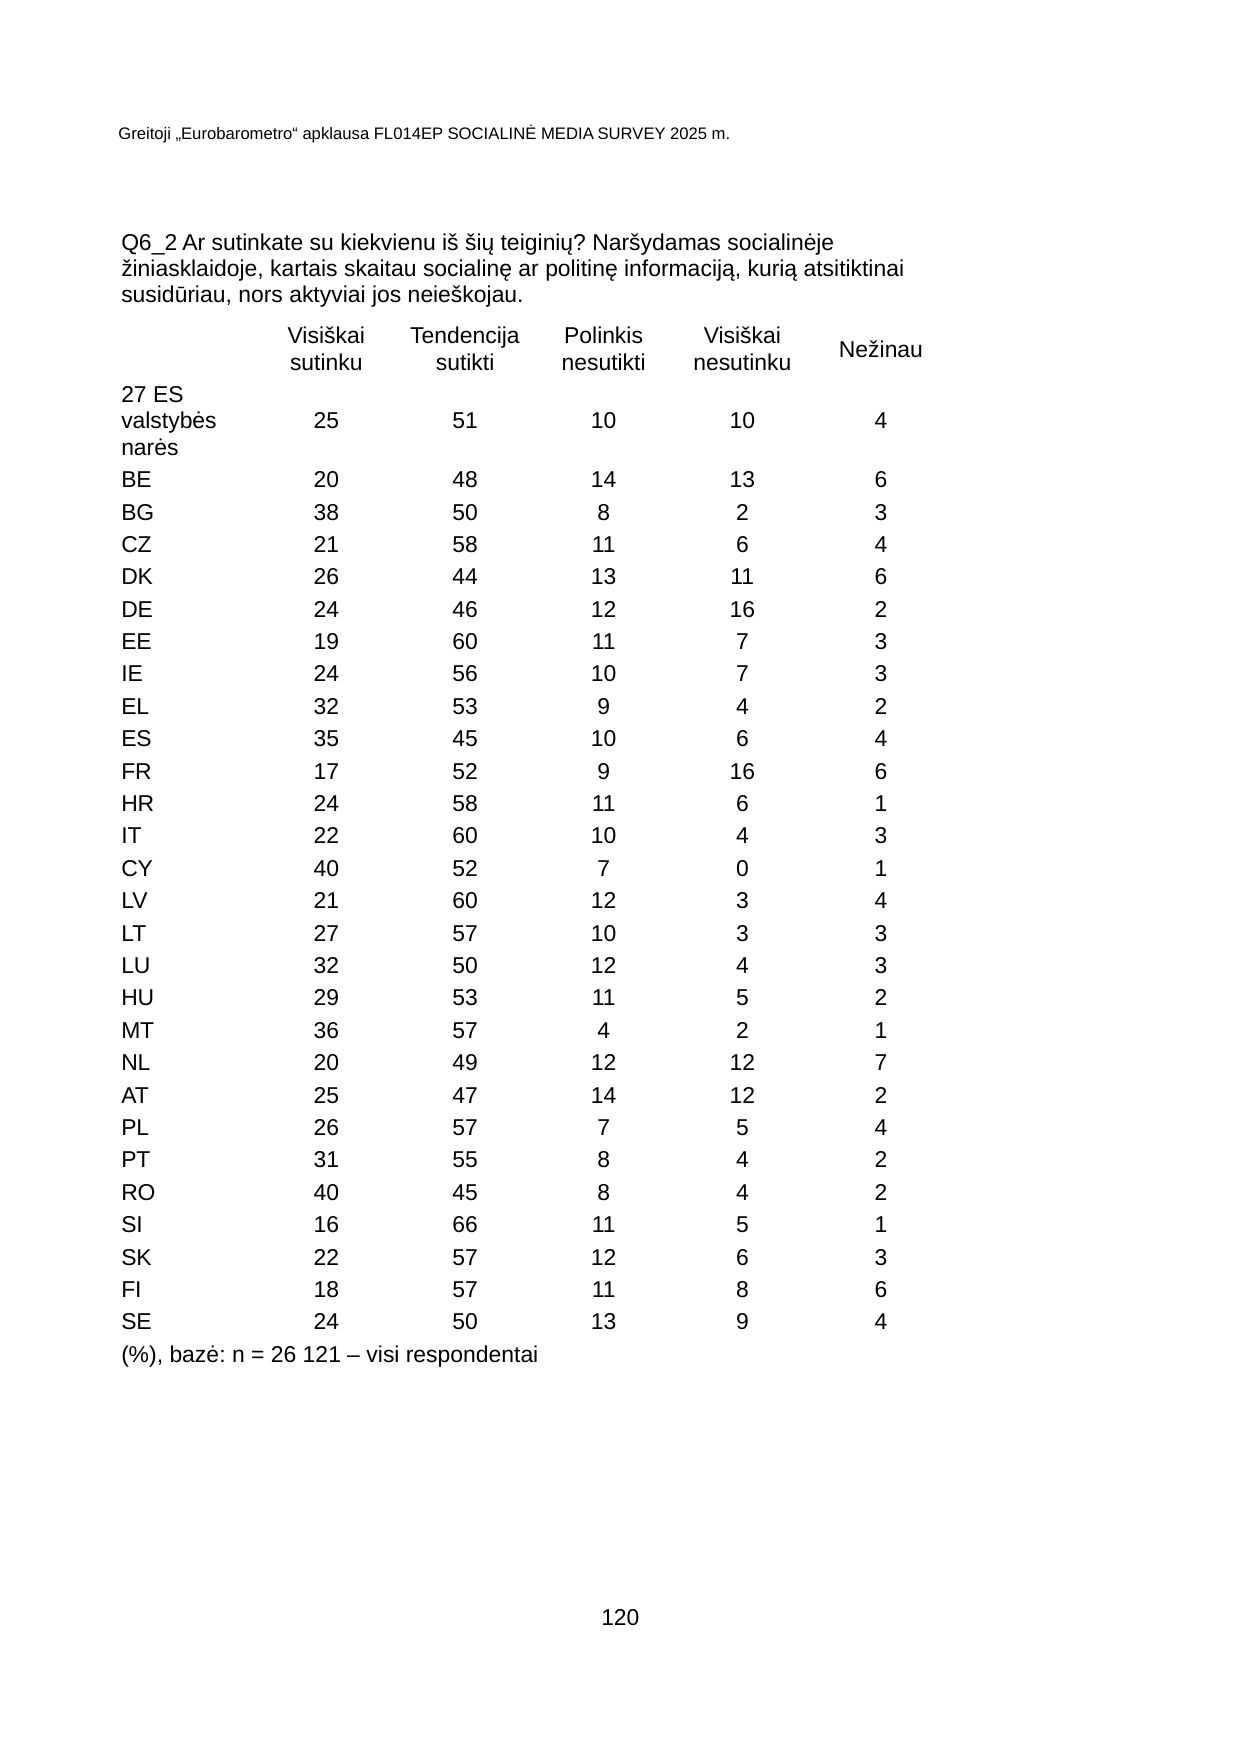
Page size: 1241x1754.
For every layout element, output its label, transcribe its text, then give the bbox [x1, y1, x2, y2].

table_cell 8 [673, 1273, 811, 1305]
table_cell 46 [395, 593, 534, 625]
table_cell 1 [811, 1208, 950, 1241]
table_cell 21 [257, 884, 395, 917]
table_cell 12 [534, 949, 673, 981]
table_cell 4 [811, 528, 950, 560]
table_cell Visiškai nesutinku [673, 320, 811, 378]
table_cell 45 [395, 722, 534, 754]
table_cell 56 [395, 658, 534, 690]
table_cell 5 [673, 1208, 811, 1241]
table_cell 6 [673, 722, 811, 754]
table_cell 24 [257, 787, 395, 819]
table_cell 36 [257, 1014, 395, 1046]
table_cell SI [118, 1208, 257, 1241]
table_cell 1 [811, 1014, 950, 1046]
table_cell 4 [811, 1111, 950, 1143]
table_cell 6 [811, 755, 950, 787]
table_cell 12 [534, 1241, 673, 1273]
table_cell 57 [395, 1273, 534, 1305]
table_cell 12 [534, 593, 673, 625]
table_cell NL [118, 1046, 257, 1078]
table_cell 6 [811, 463, 950, 495]
table_cell 49 [395, 1046, 534, 1078]
table_cell 27 ES valstybės narės [118, 378, 257, 463]
table_cell SK [118, 1241, 257, 1273]
table_cell 50 [395, 495, 534, 528]
table_cell 3 [811, 495, 950, 528]
table_cell 55 [395, 1143, 534, 1176]
table_cell 11 [534, 625, 673, 657]
table_cell Nežinau [811, 320, 950, 378]
table_cell 4 [673, 1143, 811, 1176]
table_cell 50 [395, 949, 534, 981]
table_cell DE [118, 593, 257, 625]
table_cell 6 [673, 1241, 811, 1273]
table_cell 38 [257, 495, 395, 528]
table_cell 60 [395, 625, 534, 657]
table_cell 60 [395, 819, 534, 852]
table_cell 52 [395, 852, 534, 884]
table_cell 11 [534, 1273, 673, 1305]
table_cell Tendencija sutikti [395, 320, 534, 378]
table_cell 18 [257, 1273, 395, 1305]
table_cell FR [118, 755, 257, 787]
table_cell 19 [257, 625, 395, 657]
table_cell Visiškai sutinku [257, 320, 395, 378]
table_cell FI [118, 1273, 257, 1305]
table_cell MT [118, 1014, 257, 1046]
table_cell 57 [395, 1111, 534, 1143]
table_cell IE [118, 658, 257, 690]
table_cell 2 [811, 1079, 950, 1111]
table_cell 11 [534, 787, 673, 819]
table_cell Polinkis nesutikti [534, 320, 673, 378]
table_cell 2 [811, 1143, 950, 1176]
table_cell CZ [118, 528, 257, 560]
table_cell 7 [811, 1046, 950, 1078]
table_cell 3 [811, 1241, 950, 1273]
table_cell 0 [673, 852, 811, 884]
table_cell 40 [257, 1176, 395, 1208]
table_cell 6 [673, 528, 811, 560]
table_cell 2 [811, 981, 950, 1014]
table_cell 21 [257, 528, 395, 560]
table_cell 16 [257, 1208, 395, 1241]
table_header Q6_2 Ar sutinkate su kiekvienu iš šių teiginių? Naršydamas socialinėje žiniasklaidoje, kartais skaitau socialinę ar politinę informaciją, kurią atsitiktinai susidūriau, nors aktyviai jos neieškojau. [118, 217, 950, 319]
table_cell 3 [811, 625, 950, 657]
table_cell BE [118, 463, 257, 495]
table_cell DK [118, 560, 257, 593]
table_cell 20 [257, 463, 395, 495]
table_cell 57 [395, 1014, 534, 1046]
table_cell 24 [257, 593, 395, 625]
table_cell 12 [534, 884, 673, 917]
table_cell IT [118, 819, 257, 852]
table_cell 48 [395, 463, 534, 495]
table_cell 4 [811, 722, 950, 754]
table_cell 3 [811, 819, 950, 852]
table_cell 20 [257, 1046, 395, 1078]
table_cell LV [118, 884, 257, 917]
table_cell 3 [811, 917, 950, 949]
table_cell 7 [673, 658, 811, 690]
table_cell 27 [257, 917, 395, 949]
table_cell 52 [395, 755, 534, 787]
table_cell 58 [395, 528, 534, 560]
table_cell 13 [534, 560, 673, 593]
table_cell PT [118, 1143, 257, 1176]
table_cell 1 [811, 787, 950, 819]
table_cell 40 [257, 852, 395, 884]
table_cell 60 [395, 884, 534, 917]
table_cell 10 [673, 378, 811, 463]
table_cell 2 [811, 1176, 950, 1208]
table_cell 53 [395, 690, 534, 722]
table_cell 13 [673, 463, 811, 495]
table_cell 44 [395, 560, 534, 593]
table_cell HU [118, 981, 257, 1014]
table_cell 11 [534, 981, 673, 1014]
table_cell ES [118, 722, 257, 754]
table_cell 6 [811, 560, 950, 593]
table_cell 51 [395, 378, 534, 463]
table_cell [118, 320, 257, 378]
table_cell 1 [811, 852, 950, 884]
table_cell 12 [673, 1079, 811, 1111]
table_cell 7 [534, 852, 673, 884]
table_cell 10 [534, 819, 673, 852]
table_cell 10 [534, 658, 673, 690]
table_cell (%), bazė: n = 26 121 – visi respondentai [118, 1338, 950, 1370]
table_cell 8 [534, 1176, 673, 1208]
table_cell 45 [395, 1176, 534, 1208]
table_cell 7 [673, 625, 811, 657]
table_cell 26 [257, 1111, 395, 1143]
table_cell 16 [673, 755, 811, 787]
table_cell 5 [673, 981, 811, 1014]
table_cell 4 [673, 949, 811, 981]
table_cell 24 [257, 1305, 395, 1338]
table_cell 9 [534, 690, 673, 722]
table_cell 8 [534, 495, 673, 528]
table_cell 22 [257, 1241, 395, 1273]
table_cell LT [118, 917, 257, 949]
table_cell 26 [257, 560, 395, 593]
table_cell 9 [673, 1305, 811, 1338]
table_cell 13 [534, 1305, 673, 1338]
table_cell BG [118, 495, 257, 528]
table_cell 2 [673, 495, 811, 528]
table_cell 35 [257, 722, 395, 754]
table_cell HR [118, 787, 257, 819]
table_cell 11 [673, 560, 811, 593]
table_cell 2 [811, 690, 950, 722]
table_cell 32 [257, 949, 395, 981]
table_cell 2 [811, 593, 950, 625]
table_cell 25 [257, 1079, 395, 1111]
table_cell EE [118, 625, 257, 657]
table_cell 12 [673, 1046, 811, 1078]
table_cell PL [118, 1111, 257, 1143]
table_cell 24 [257, 658, 395, 690]
table_cell 31 [257, 1143, 395, 1176]
table_cell 4 [534, 1014, 673, 1046]
table_cell SE [118, 1305, 257, 1338]
table_cell AT [118, 1079, 257, 1111]
table_cell 3 [673, 884, 811, 917]
table_cell 12 [534, 1046, 673, 1078]
table_cell 57 [395, 1241, 534, 1273]
table_cell 10 [534, 378, 673, 463]
table_cell 4 [811, 1305, 950, 1338]
table_cell 4 [673, 1176, 811, 1208]
table_cell 66 [395, 1208, 534, 1241]
table_cell 4 [673, 690, 811, 722]
table_cell EL [118, 690, 257, 722]
table_cell 4 [811, 378, 950, 463]
table_cell 3 [811, 949, 950, 981]
table_cell 3 [811, 658, 950, 690]
table_cell 4 [811, 884, 950, 917]
table_cell 14 [534, 1079, 673, 1111]
table_cell 50 [395, 1305, 534, 1338]
table_cell RO [118, 1176, 257, 1208]
table_cell 6 [811, 1273, 950, 1305]
table_cell 53 [395, 981, 534, 1014]
table_cell 8 [534, 1143, 673, 1176]
table_cell 10 [534, 917, 673, 949]
table_cell LU [118, 949, 257, 981]
table_cell 29 [257, 981, 395, 1014]
table_cell 16 [673, 593, 811, 625]
table_cell 32 [257, 690, 395, 722]
table_cell 11 [534, 528, 673, 560]
table_cell 5 [673, 1111, 811, 1143]
table_cell 22 [257, 819, 395, 852]
table_cell 11 [534, 1208, 673, 1241]
table_cell 14 [534, 463, 673, 495]
table_cell CY [118, 852, 257, 884]
table_cell 17 [257, 755, 395, 787]
table_cell 2 [673, 1014, 811, 1046]
table_cell 6 [673, 787, 811, 819]
table_cell 7 [534, 1111, 673, 1143]
table_cell 9 [534, 755, 673, 787]
table_cell 25 [257, 378, 395, 463]
table_cell 4 [673, 819, 811, 852]
table_cell 10 [534, 722, 673, 754]
table_cell 58 [395, 787, 534, 819]
table_cell 3 [673, 917, 811, 949]
table_cell 47 [395, 1079, 534, 1111]
table_cell 57 [395, 917, 534, 949]
